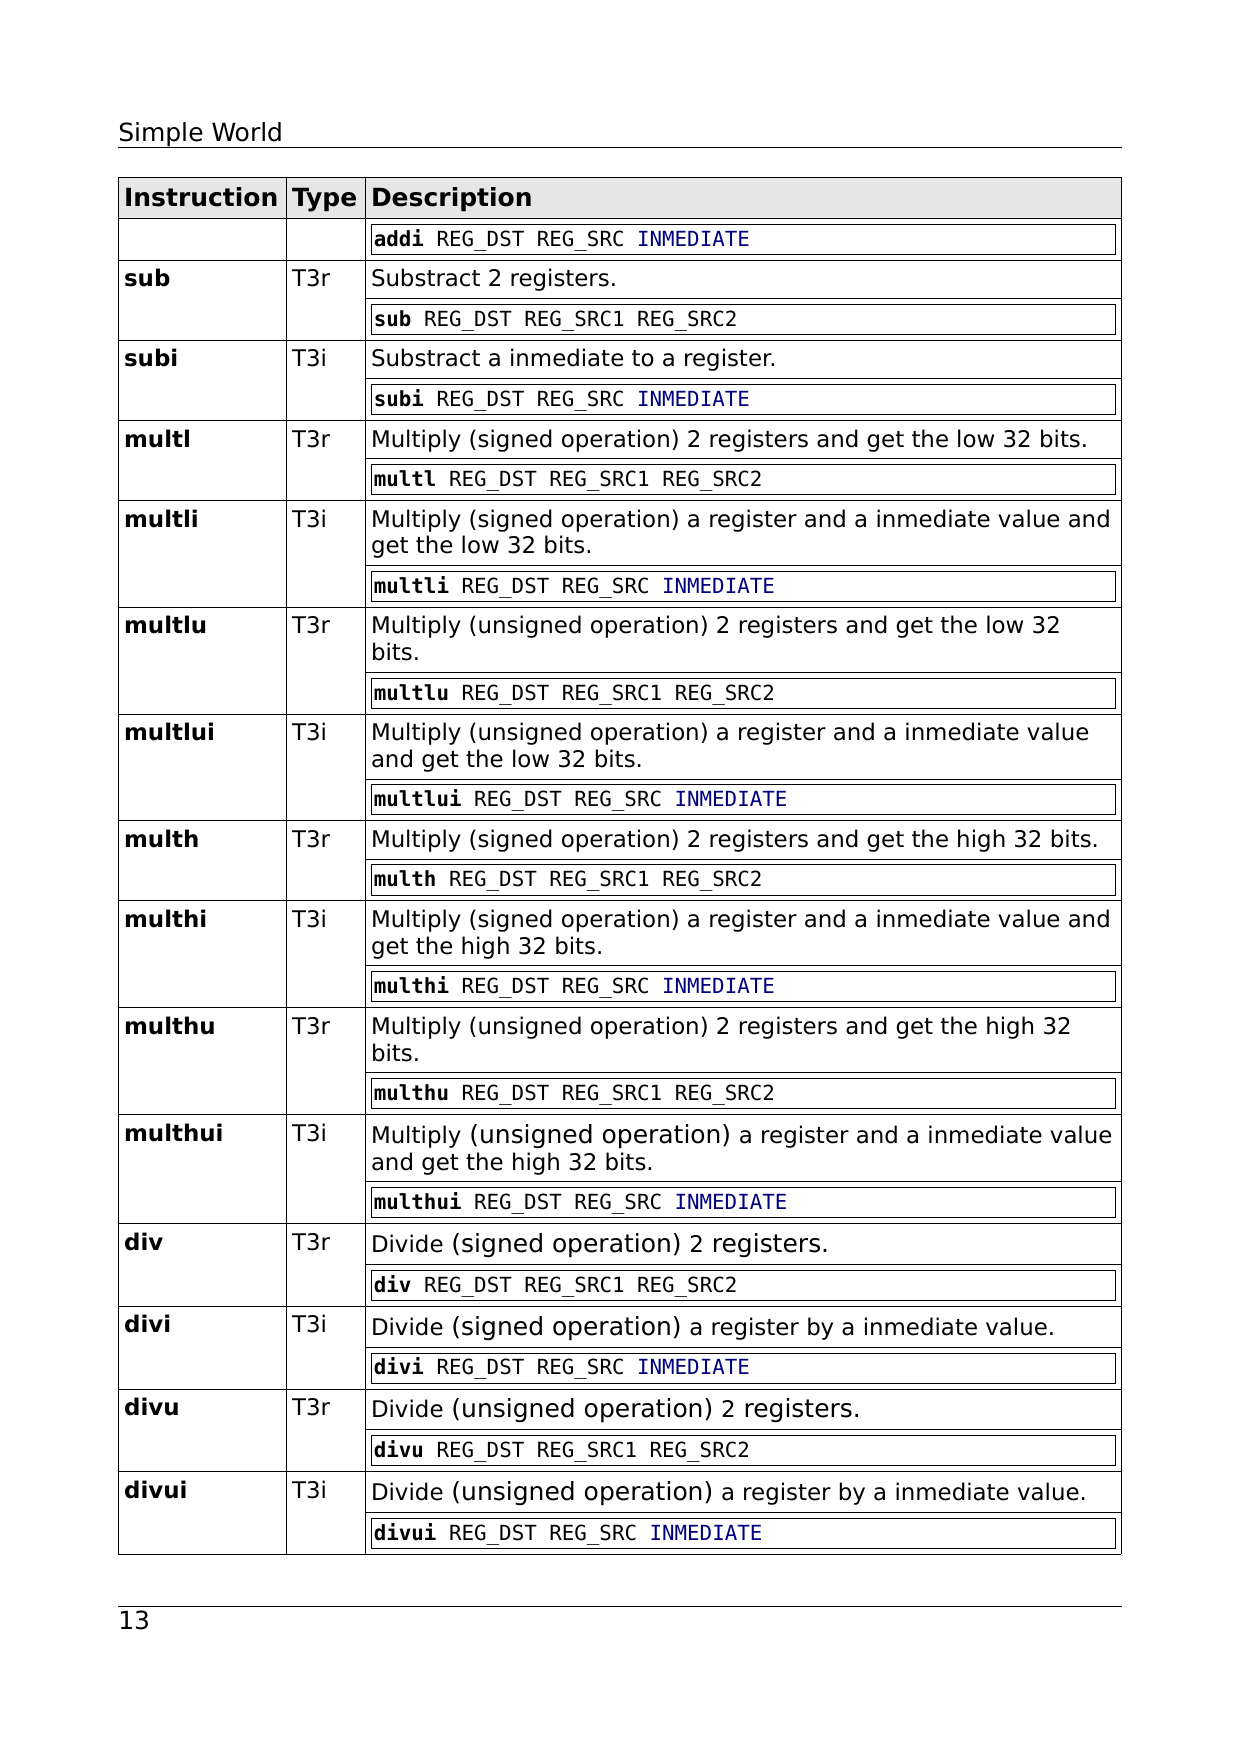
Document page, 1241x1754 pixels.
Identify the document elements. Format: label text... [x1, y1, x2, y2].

table_cell sub [119, 261, 286, 340]
table_header Divide (unsigned operation) 2 registers. [366, 1390, 1121, 1429]
table_cell T3i [287, 341, 365, 420]
table_cell multl REG_DST REG_SRC1 REG_SRC2 [366, 459, 1121, 500]
table_header Substract 2 registers. [366, 261, 1121, 298]
table_cell multlu REG_DST REG_SRC1 REG_SRC2 [366, 673, 1121, 713]
table_header Divide (unsigned operation) a register by a inmediate value. [366, 1472, 1121, 1512]
table_header Multiply (signed operation) a register and a inmediate value and get the low 32 bits. [366, 501, 1121, 565]
table_cell multli [119, 501, 286, 607]
table_header Multiply (signed operation) 2 registers and get the low 32 bits. [366, 421, 1121, 458]
table_cell subi [119, 341, 286, 420]
table_header Multiply (signed operation) a register and a inmediate value and get the high 32 bits. [366, 901, 1121, 965]
table_cell T3r [287, 821, 365, 900]
table_cell sub REG_DST REG_SRC1 REG_SRC2 [366, 299, 1121, 340]
table_cell T3r [287, 261, 365, 340]
table_header Description [366, 178, 1121, 218]
table_cell multli REG_DST REG_SRC INMEDIATE [366, 566, 1121, 607]
table_cell multl [119, 421, 286, 500]
table_cell multhi REG_DST REG_SRC INMEDIATE [366, 966, 1121, 1007]
table_cell multhu [119, 1008, 286, 1114]
table_cell multlui REG_DST REG_SRC INMEDIATE [366, 780, 1121, 820]
table_cell T3r [287, 421, 365, 500]
table_cell [287, 219, 365, 260]
table_cell T3i [287, 1472, 365, 1554]
table_cell [119, 219, 286, 260]
table_header Type [287, 178, 365, 218]
table_cell divi REG_DST REG_SRC INMEDIATE [366, 1348, 1121, 1388]
table_cell T3i [287, 501, 365, 607]
table_cell T3r [287, 1008, 365, 1114]
table_cell divu REG_DST REG_SRC1 REG_SRC2 [366, 1430, 1121, 1471]
table_cell divui [119, 1472, 286, 1554]
table_cell T3i [287, 1115, 365, 1223]
table_cell multhu REG_DST REG_SRC1 REG_SRC2 [366, 1073, 1121, 1114]
table_cell div REG_DST REG_SRC1 REG_SRC2 [366, 1265, 1121, 1306]
table_header Multiply (signed operation) 2 registers and get the high 32 bits. [366, 821, 1121, 858]
table_cell T3i [287, 1307, 365, 1388]
table_header Substract a inmediate to a register. [366, 341, 1121, 378]
table_cell divui REG_DST REG_SRC INMEDIATE [366, 1513, 1121, 1554]
table_cell T3i [287, 901, 365, 1007]
table_header Multiply (unsigned operation) 2 registers and get the high 32 bits. [366, 1008, 1121, 1072]
table_cell T3i [287, 715, 365, 820]
table_cell T3r [287, 608, 365, 713]
table_cell divu [119, 1390, 286, 1471]
table_cell divi [119, 1307, 286, 1388]
table_cell multlui [119, 715, 286, 820]
table_cell T3r [287, 1390, 365, 1471]
table_cell multh REG_DST REG_SRC1 REG_SRC2 [366, 860, 1121, 900]
table_header Multiply (unsigned operation) a register and a inmediate value and get the high 32 bits. [366, 1115, 1121, 1181]
table_cell multhui REG_DST REG_SRC INMEDIATE [366, 1182, 1121, 1223]
table_cell T3r [287, 1224, 365, 1306]
table_header Multiply (unsigned operation) 2 registers and get the low 32 bits. [366, 608, 1121, 672]
table_cell subi REG_DST REG_SRC INMEDIATE [366, 379, 1121, 420]
table_cell multhi [119, 901, 286, 1007]
table_cell addi REG_DST REG_SRC INMEDIATE [366, 219, 1121, 260]
table_header Divide (signed operation) a register by a inmediate value. [366, 1307, 1121, 1347]
table_header Instruction [119, 178, 286, 218]
table_header Divide (signed operation) 2 registers. [366, 1224, 1121, 1264]
table_cell multhui [119, 1115, 286, 1223]
table_cell multlu [119, 608, 286, 713]
table_header Multiply (unsigned operation) a register and a inmediate value and get the low 32 bits. [366, 715, 1121, 778]
table_cell div [119, 1224, 286, 1306]
table_cell multh [119, 821, 286, 900]
